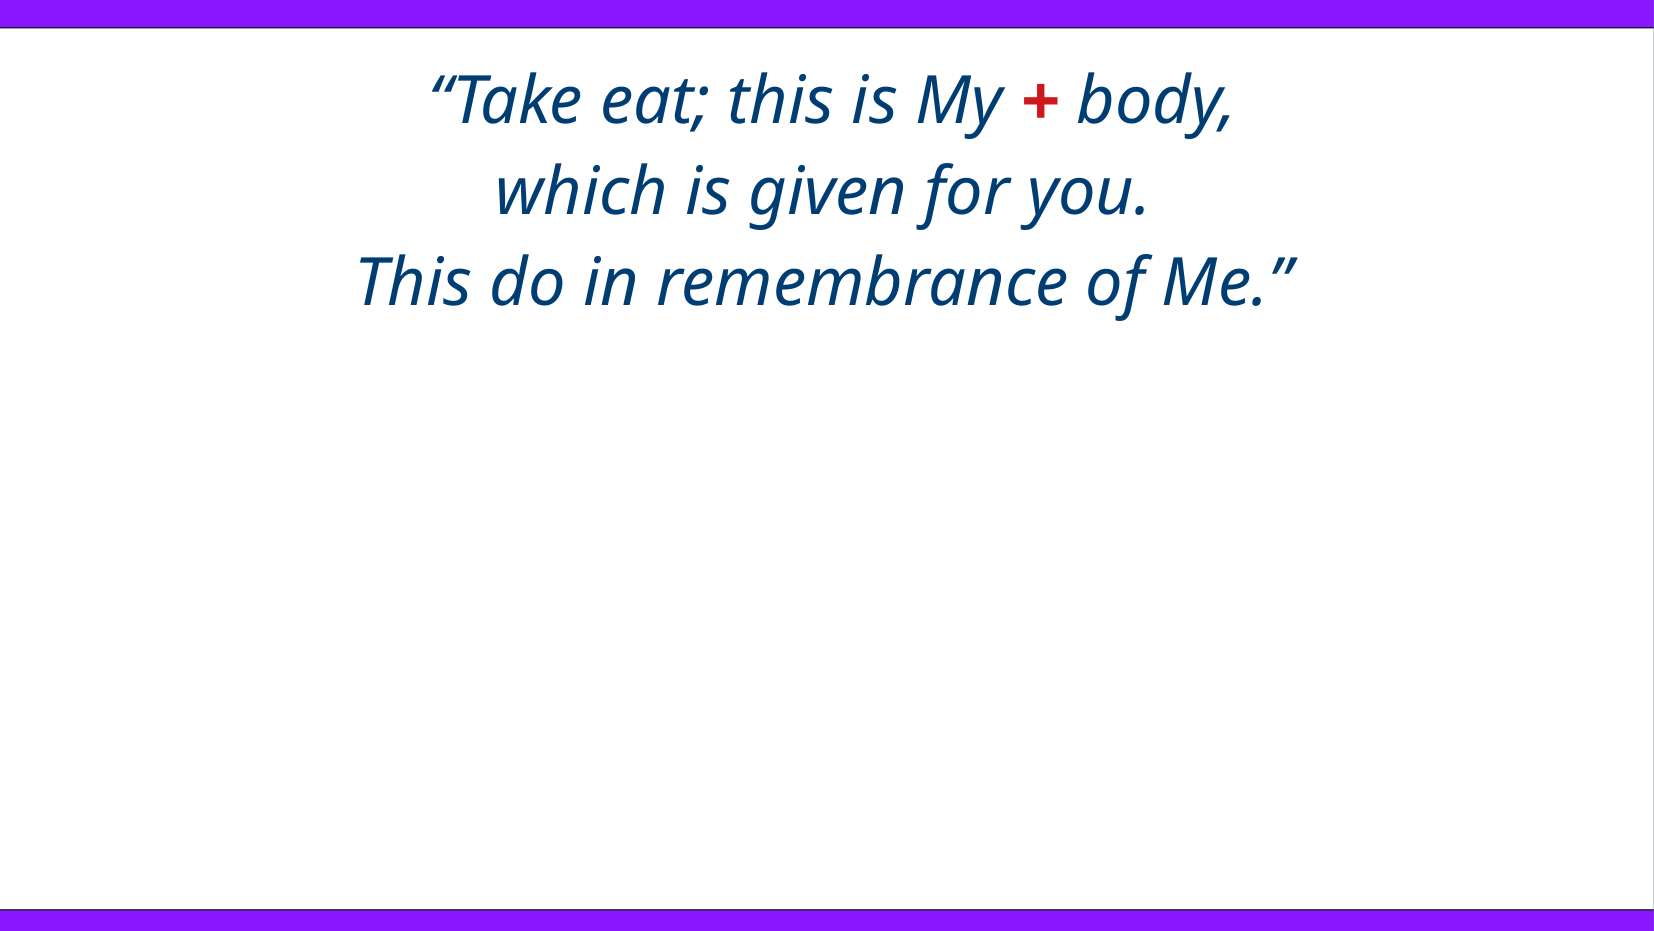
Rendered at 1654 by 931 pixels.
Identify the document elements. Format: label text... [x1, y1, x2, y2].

text_box “Take eat; this is My + body, which is given for you. This do in remembrance of Me.” [165, 45, 1501, 346]
picture [0, 0, 1654, 931]
